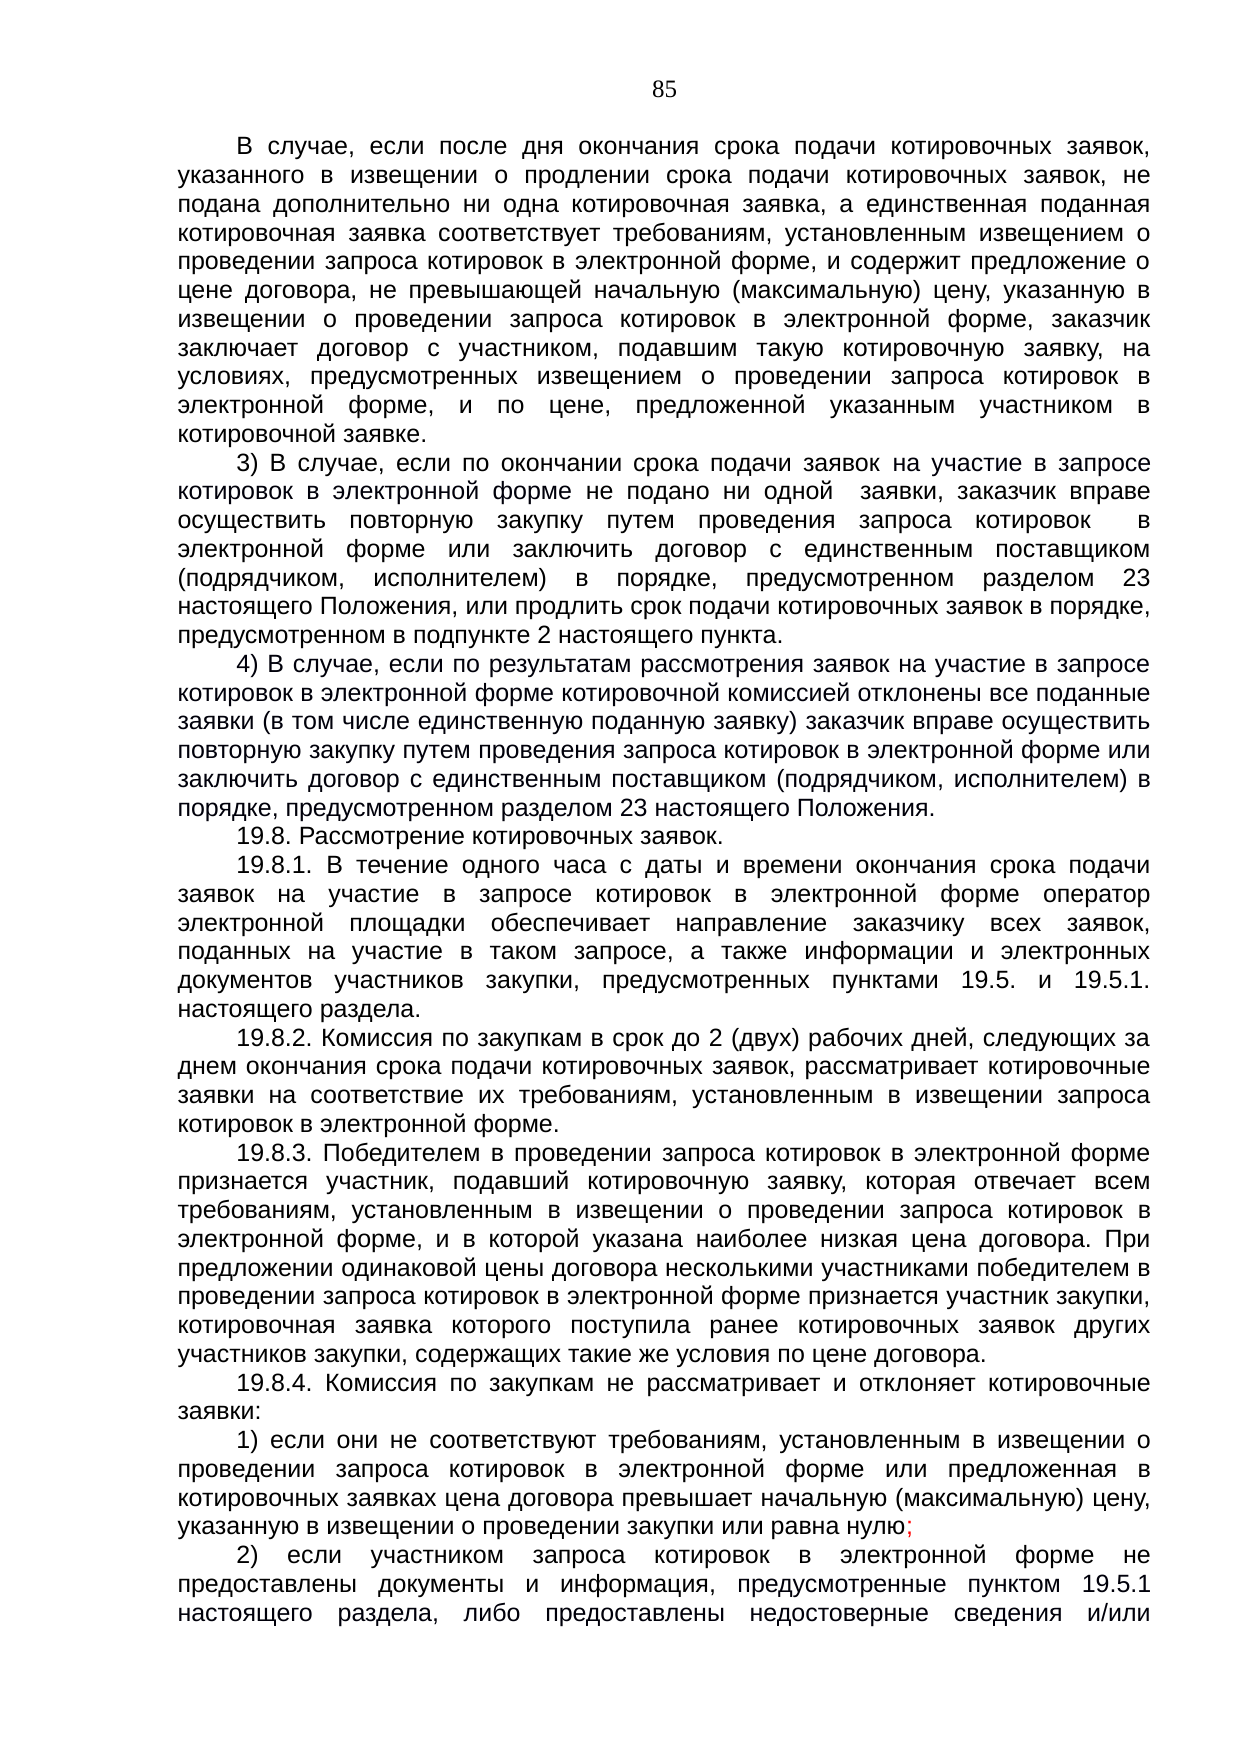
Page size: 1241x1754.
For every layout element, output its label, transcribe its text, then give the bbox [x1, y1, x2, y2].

text 19.8.3. Победителем в проведении запроса котировок в электронной форме признается участник, подавший котировочную заявку, которая отвечает всем требованиям, установленным в извещении о проведении запроса котировок в электронной форме, и в которой указана наиболее низкая цена договора. При предложении одинаковой цены договора несколькими участниками победителем в проведении запроса котировок в электронной форме признается участник закупки, котировочная заявка которого поступила ранее котировочных заявок других участников закупки, содержащих такие же условия по цене договора. [177, 1138, 1152, 1368]
text 3) В случае, если по окончании срока подачи заявок на участие в запросе котировок в электронной форме не подано ни одной заявки, заказчик вправе осуществить повторную закупку путем проведения запроса котировок в электронной форме или заключить договор с единственным поставщиком (подрядчиком, исполнителем) в порядке, предусмотренном разделом 23 настоящего Положения, или продлить срок подачи котировочных заявок в порядке, предусмотренном в подпункте 2 настоящего пункта. [177, 448, 1152, 649]
text 19.8.1. В течение одного часа с даты и времени окончания срока подачи заявок на участие в запросе котировок в электронной форме оператор электронной площадки обеспечивает направление заказчику всех заявок, поданных на участие в таком запросе, а также информации и электронных документов участников закупки, предусмотренных пунктами 19.5. и 19.5.1. настоящего раздела. [177, 850, 1152, 1023]
text В случае, если после дня окончания срока подачи котировочных заявок, указанного в извещении о продлении срока подачи котировочных заявок, не подана дополнительно ни одна котировочная заявка, а единственная поданная котировочная заявка соответствует требованиям, установленным извещением о проведении запроса котировок в электронной форме, и содержит предложение о цене договора, не превышающей начальную (максимальную) цену, указанную в извещении о проведении запроса котировок в электронной форме, заказчик заключает договор с участником, подавшим такую котировочную заявку, на условиях, предусмотренных извещением о проведении запроса котировок в электронной форме, и по цене, предложенной указанным участником в котировочной заявке. [177, 131, 1152, 448]
text 19.8.4. Комиссия по закупкам не рассматривает и отклоняет котировочные заявки: [177, 1368, 1152, 1425]
text 1) если они не соответствуют требованиям, установленным в извещении о проведении запроса котировок в электронной форме или предложенная в котировочных заявках цена договора превышает начальную (максимальную) цену, указанную в извещении о проведении закупки или равна нулю; [177, 1425, 1152, 1540]
text 2) если участником запроса котировок в электронной форме не предоставлены документы и информация, предусмотренные пунктом 19.5.1 настоящего раздела, либо предоставлены недостоверные сведения и/или [177, 1540, 1152, 1626]
text 19.8. Рассмотрение котировочных заявок. [177, 821, 1152, 850]
text 4) В случае, если по результатам рассмотрения заявок на участие в запросе котировок в электронной форме котировочной комиссией отклонены все поданные заявки (в том числе единственную поданную заявку) заказчик вправе осуществить повторную закупку путем проведения запроса котировок в электронной форме или заключить договор с единственным поставщиком (подрядчиком, исполнителем) в порядке, предусмотренном разделом 23 настоящего Положения. [177, 649, 1152, 821]
text 19.8.2. Комиссия по закупкам в срок до 2 (двух) рабочих дней, следующих за днем окончания срока подачи котировочных заявок, рассматривает котировочные заявки на соответствие их требованиям, установленным в извещении запроса котировок в электронной форме. [177, 1023, 1152, 1138]
